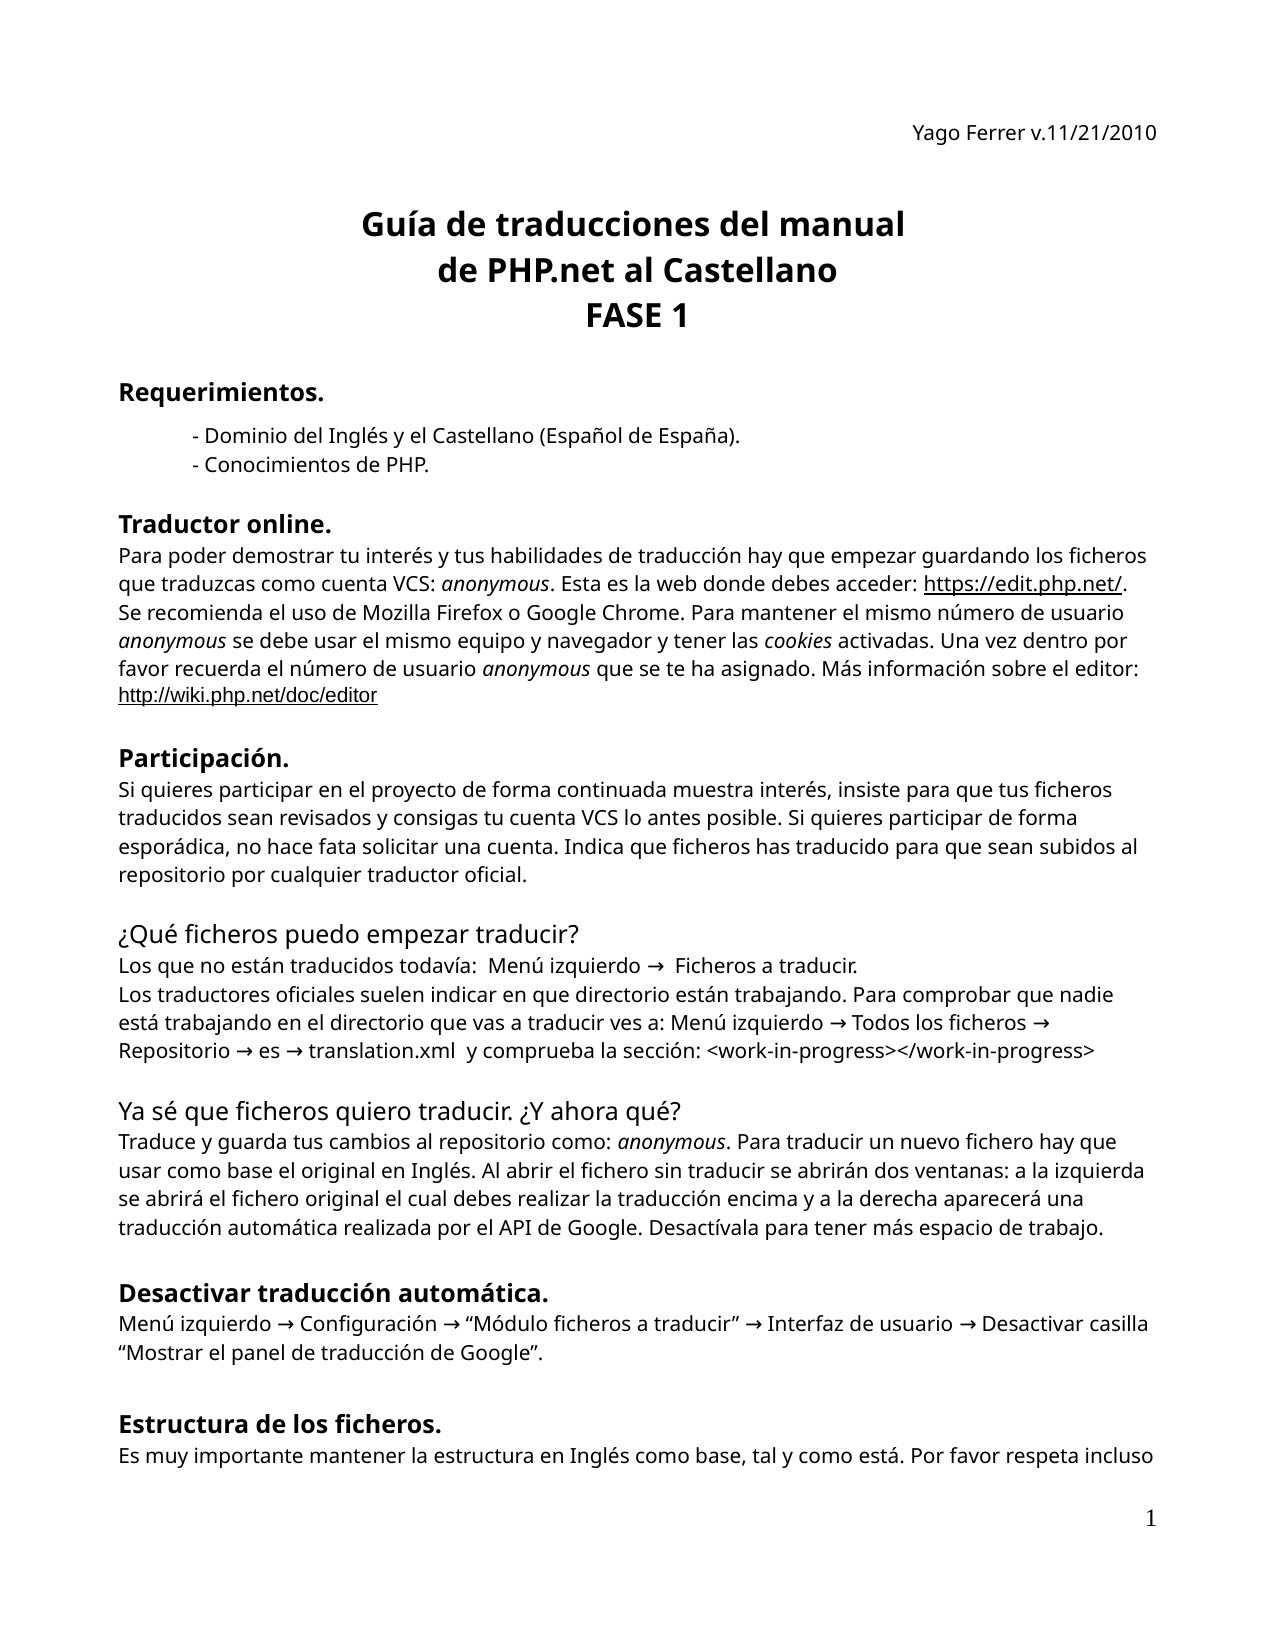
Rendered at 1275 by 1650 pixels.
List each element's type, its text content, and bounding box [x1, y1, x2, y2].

subtitle Guía de traducciones del manual de PHP.net al Castellano FASE 1 [118, 201, 1157, 337]
subtitle Requerimientos. [118, 375, 1157, 409]
text - Dominio del Inglés y el Castellano (Español de España). - Conocimientos de PHP. Traductor online. Para poder demostrar tu interés y tus habilidades de traducción hay que empezar guardando los ficheros que traduzcas como cuenta VCS: anonymous. Esta es la web donde debes acceder: https://edit.php.net/. Se recomienda el uso de Mozilla Firefox o Google Chrome. Para mantener el mismo número de usuario anonymous se debe usar el mismo equipo y navegador y tener las cookies activadas. Una vez dentro por favor recuerda el número de usuario anonymous que se te ha asignado. Más información sobre el editor: http://wiki.php.net/doc/editor Participación. Si quieres participar en el proyecto de forma continuada muestra interés, insiste para que tus ficheros traducidos sean revisados y consigas tu cuenta VCS lo antes posible. Si quieres participar de forma esporádica, no hace fata solicitar una cuenta. Indica que ficheros has traducido para que sean subidos al repositorio por cualquier traductor oficial. ¿Qué ficheros puedo empezar traducir? Los que no están traducidos todavía: Menú izquierdo → Ficheros a traducir. Los traductores oficiales suelen indicar en que directorio están trabajando. Para comprobar que nadie está trabajando en el directorio que vas a traducir ves a: Menú izquierdo → Todos los ficheros → Repositorio → es → translation.xml y comprueba la sección: <work-in-progress></work-in-progress> Ya sé que ficheros quiero traducir. ¿Y ahora qué? Traduce y guarda tus cambios al repositorio como: anonymous. Para traducir un nuevo fichero hay que usar como base el original en Inglés. Al abrir el fichero sin traducir se abrirán dos ventanas: a la izquierda se abrirá el fichero original el cual debes realizar la traducción encima y a la derecha aparecerá una traducción automática realizada por el API de Google. Desactívala para tener más espacio de trabajo. Desactivar traducción automática. Menú izquierdo → Configuración → “Módulo ficheros a traducir” → Interfaz de usuario → Desactivar casilla “Mostrar el panel de traducción de Google”. [118, 421, 1157, 1395]
text Estructura de los ficheros. Es muy importante mantener la estructura en Inglés como base, tal y como está. Por favor respeta incluso [118, 1407, 1157, 1470]
